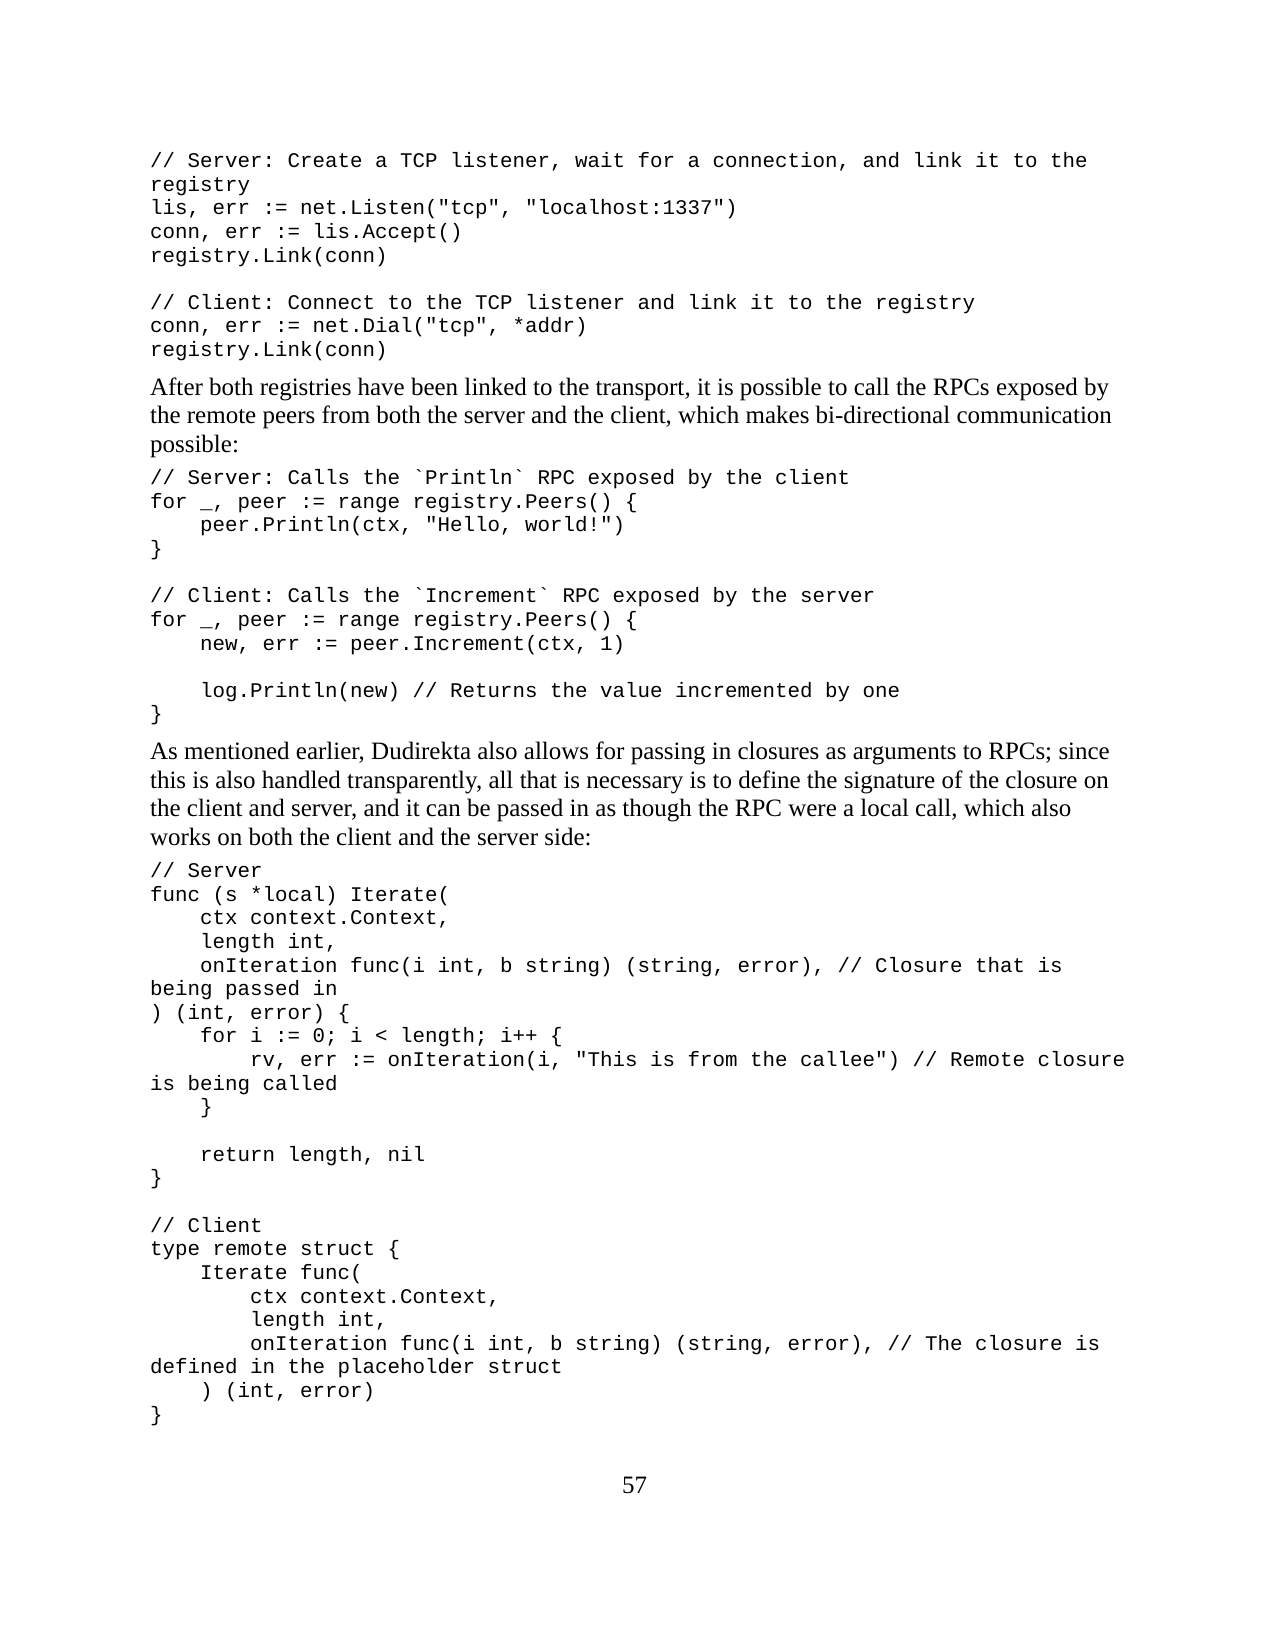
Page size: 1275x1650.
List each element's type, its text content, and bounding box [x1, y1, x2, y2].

text length int, [150, 1309, 1125, 1333]
text conn, err := net.Dial("tcp", *addr) [150, 316, 1125, 339]
text // Server: Calls the `Println` RPC exposed by the client [150, 467, 1125, 491]
text onIteration func(i int, b string) (string, error), // Closure that is being passed in [150, 954, 1125, 1002]
text conn, err := lis.Accept() [150, 221, 1125, 244]
text func (s *local) Iterate( [150, 884, 1125, 907]
text Iterate func( [150, 1262, 1125, 1286]
text ctx context.Context, [150, 907, 1125, 931]
text } [150, 538, 1125, 562]
text type remote struct { [150, 1238, 1125, 1262]
text new, err := peer.Increment(ctx, 1) [150, 632, 1125, 656]
text } [150, 1096, 1125, 1120]
text registry.Link(conn) [150, 339, 1125, 363]
text ) (int, error) { [150, 1002, 1125, 1026]
text return length, nil [150, 1144, 1125, 1167]
text for _, peer := range registry.Peers() { [150, 609, 1125, 632]
text registry.Link(conn) [150, 244, 1125, 268]
text for _, peer := range registry.Peers() { [150, 491, 1125, 514]
text // Server [150, 860, 1125, 884]
text // Client: Calls the `Increment` RPC exposed by the server [150, 585, 1125, 609]
text peer.Println(ctx, "Hello, world!") [150, 514, 1125, 538]
text ctx context.Context, [150, 1286, 1125, 1309]
text After both registries have been linked to the transport, it is possible to call the RPCs exposed by the remote peers from both the server and the client, which makes bi-directional communication possible: [150, 372, 1125, 458]
text for i := 0; i < length; i++ { [150, 1026, 1125, 1049]
text lis, err := net.Listen("tcp", "localhost:1337") [150, 197, 1125, 221]
text length int, [150, 931, 1125, 954]
text } [150, 1404, 1125, 1427]
text log.Println(new) // Returns the value incremented by one [150, 680, 1125, 703]
text // Client: Connect to the TCP listener and link it to the registry [150, 292, 1125, 316]
text rv, err := onIteration(i, "This is from the callee") // Remote closure is being called [150, 1049, 1125, 1096]
text } [150, 703, 1125, 727]
text // Client [150, 1215, 1125, 1238]
text onIteration func(i int, b string) (string, error), // The closure is defined in the placeholder struct [150, 1333, 1125, 1380]
text // Server: Create a TCP listener, wait for a connection, and link it to the registry [150, 150, 1125, 197]
text As mentioned earlier, Dudirekta also allows for passing in closures as arguments to RPCs; since this is also handled transparently, all that is necessary is to define the signature of the closure on the client and server, and it can be passed in as though the RPC were a local call, which also works on both the client and the server side: [150, 736, 1125, 851]
text } [150, 1167, 1125, 1191]
text ) (int, error) [150, 1380, 1125, 1404]
